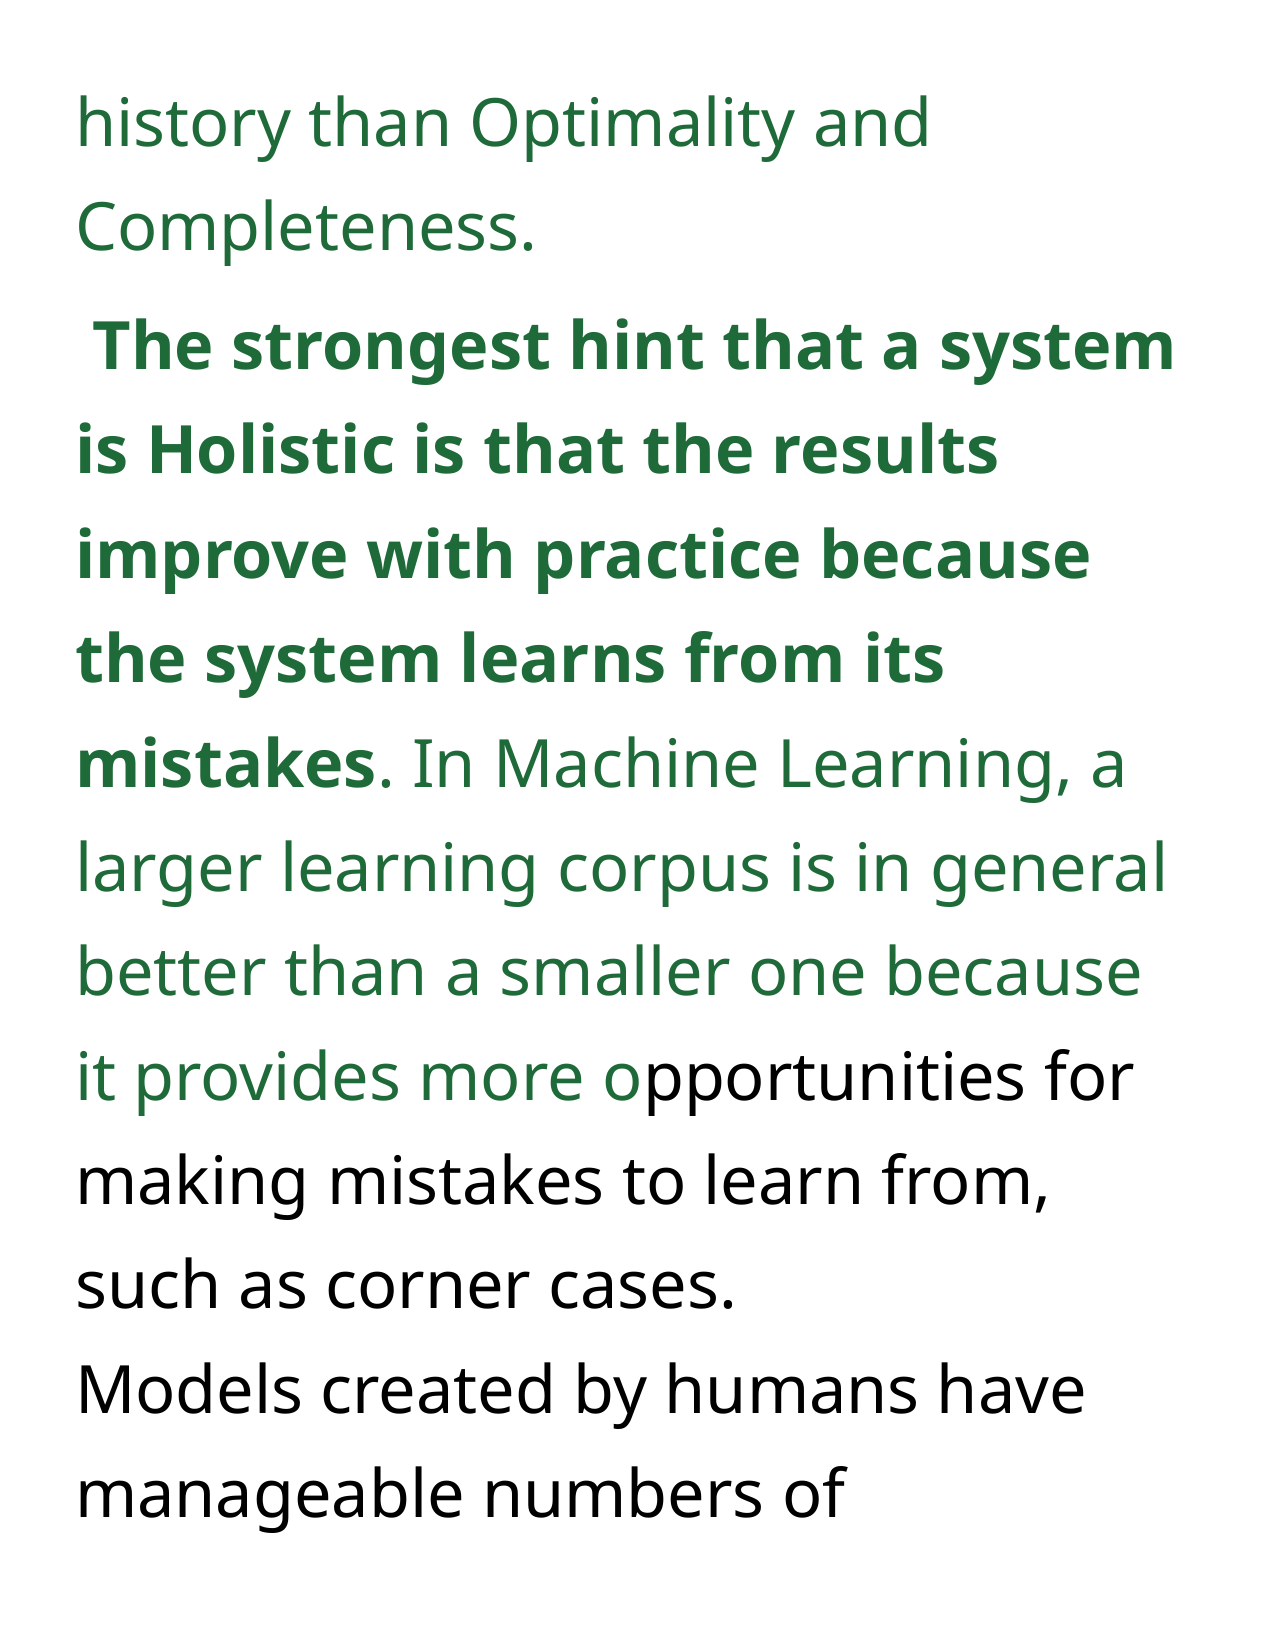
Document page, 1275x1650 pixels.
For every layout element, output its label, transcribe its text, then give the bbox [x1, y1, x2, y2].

text history than Optimality and Completeness. [75, 75, 1200, 270]
text Models created by humans have manageable numbers of [75, 1342, 1200, 1537]
text The strongest hint that a system is Holistic is that the results improve with practice because the system learns from its mistakes. In Machine Learning, a larger learning corpus is in general better than a smaller one because it provides more opportunities for making mistakes to learn from, such as corner cases. [75, 298, 1200, 1328]
